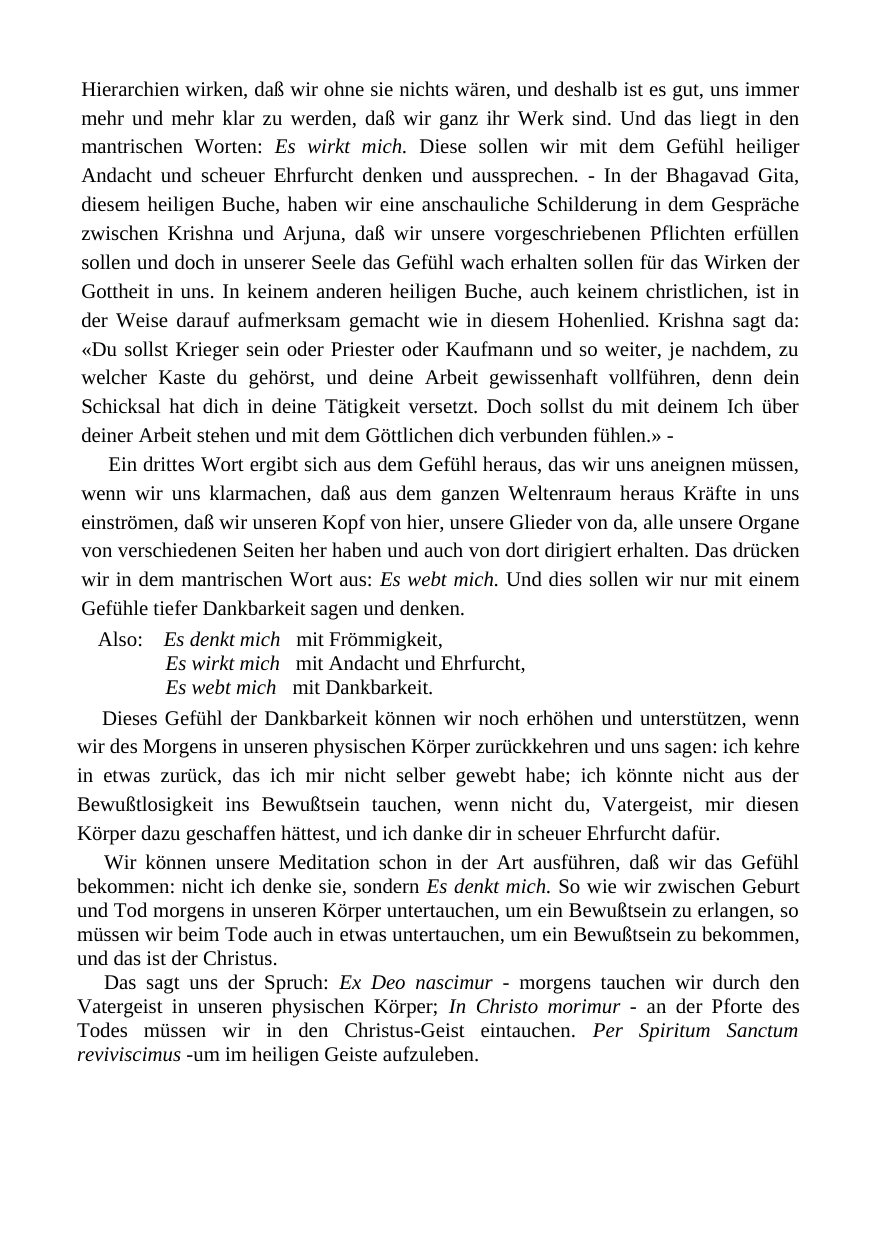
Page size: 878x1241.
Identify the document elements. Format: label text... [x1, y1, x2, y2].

text Es webt mich mit Dankbarkeit. [98, 675, 759, 699]
text Ein drittes Wort ergibt sich aus dem Gefühl heraus, das wir uns aneignen müssen, wenn wir uns klarmachen, daß aus dem ganzen Weltenraum heraus Kräfte in uns einströmen, daß wir unseren Kopf von hier, unsere Glieder von da, alle unsere Organe von verschiedenen Seiten her haben und auch von dort dirigiert erhalten. Das drücken wir in dem mantrischen Wort aus: Es webt mich. Und dies sollen wir nur mit einem Gefühle tiefer Dankbarkeit sagen und denken. [81, 452, 800, 620]
text Also: Es denkt mich mit Frömmigkeit, [98, 627, 800, 651]
text Dieses Gefühl der Dankbarkeit können wir noch erhöhen und unterstützen, wenn wir des Morgens in unseren physischen Körper zurückkehren und uns sagen: ich kehre in etwas zurück, das ich mir nicht selber gewebt habe; ich könnte nicht aus der Bewußtlosigkeit ins Bewußtsein tauchen, wenn nicht du, Vatergeist, mir diesen Körper dazu geschaffen hättest, und ich danke dir in scheuer Ehrfurcht dafür. [77, 706, 800, 845]
text Wir können unsere Meditation schon in der Art ausführen, daß wir das Gefühl bekommen: nicht ich denke sie, sondern Es denkt mich. So wie wir zwischen Geburt und Tod morgens in unseren Körper untertauchen, um ein Bewußtsein zu erlangen, so müssen wir beim Tode auch in etwas untertauchen, um ein Bewußtsein zu bekommen, und das ist der Christus. [77, 850, 800, 970]
text Es wirkt mich mit Andacht und Ehrfurcht, [98, 651, 759, 675]
text Das sagt uns der Spruch: Ex Deo nascimur - morgens tauchen wir durch den Vatergeist in unseren physischen Körper; In Christo morimur - an der Pforte des Todes müssen wir in den Christus-Geist eintauchen. Per Spiritum Sanctum reviviscimus -um im heiligen Geiste aufzuleben. [77, 970, 800, 1066]
text Hierarchien wirken, daß wir ohne sie nichts wären, und deshalb ist es gut, uns immer mehr und mehr klar zu werden, daß wir ganz ihr Werk sind. Und das liegt in den mantrischen Worten: Es wirkt mich. Diese sollen wir mit dem Gefühl heiliger Andacht und scheuer Ehrfurcht denken und aussprechen. - In der Bhagavad Gita, diesem heiligen Buche, haben wir eine anschauliche Schilderung in dem Gespräche zwischen Krishna und Arjuna, daß wir unsere vorgeschriebenen Pflichten erfüllen sollen und doch in unserer Seele das Gefühl wach erhalten sollen für das Wirken der Gottheit in uns. In keinem anderen heiligen Buche, auch keinem christlichen, ist in der Weise darauf aufmerksam gemacht wie in diesem Hohenlied. Krishna sagt da: «Du sollst Krieger sein oder Priester oder Kaufmann und so weiter, je nachdem, zu welcher Kaste du gehörst, und deine Arbeit gewissenhaft vollführen, denn dein Schicksal hat dich in deine Tätigkeit versetzt. Doch sollst du mit deinem Ich über deiner Arbeit stehen und mit dem Göttlichen dich verbunden fühlen.» - [81, 77, 800, 447]
